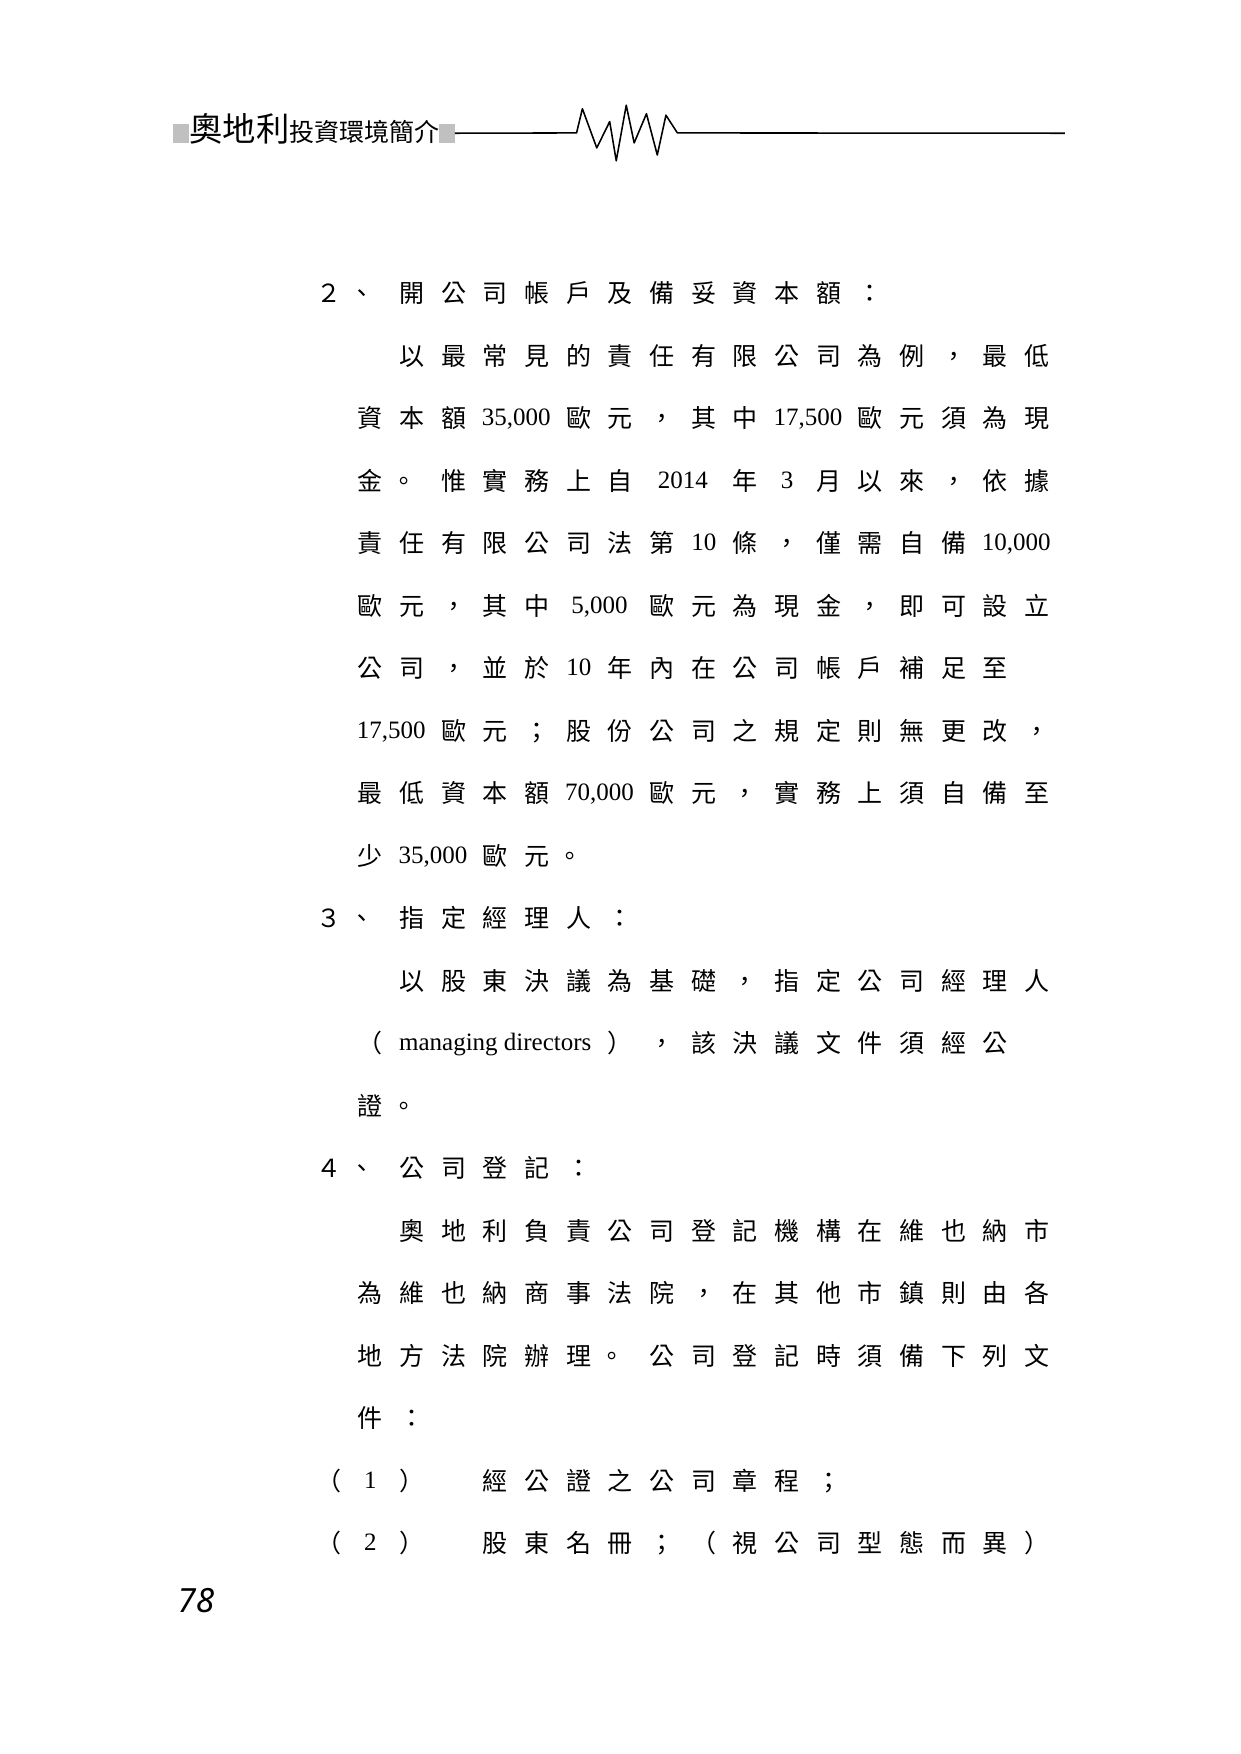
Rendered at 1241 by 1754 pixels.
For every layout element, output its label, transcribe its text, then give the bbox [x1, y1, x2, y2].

text ４、公司登記： [281, 1125, 1058, 1188]
text 以最常見的責任有限公司為例，最低資本額35,000歐元，其中17,500歐元須為現金。惟實務上自2014年3月以來，依據責任有限公司法第10條，僅需自備10,000歐元，其中5,000歐元為現金，即可設立公司，並於10年內在公司帳戶補足至17,500歐元；股份公司之規定則無更改，最低資本額70,000歐元，實務上須自備至少35,000歐元。 [330, 313, 1058, 875]
text （1） 經公證之公司章程； [306, 1438, 1058, 1500]
text （2） 股東名冊；（視公司型態而異） [306, 1500, 1058, 1563]
text 奧地利負責公司登記機構在維也納市為維也納商事法院，在其他市鎮則由各地方法院辦理。公司登記時須備下列文件： [330, 1188, 1058, 1438]
text ２、開公司帳戶及備妥資本額： [281, 250, 1058, 313]
text ３、指定經理人： [281, 875, 1058, 938]
text 以股東決議為基礎，指定公司經理人（managing directors），該決議文件須經公證。 [330, 938, 1058, 1125]
